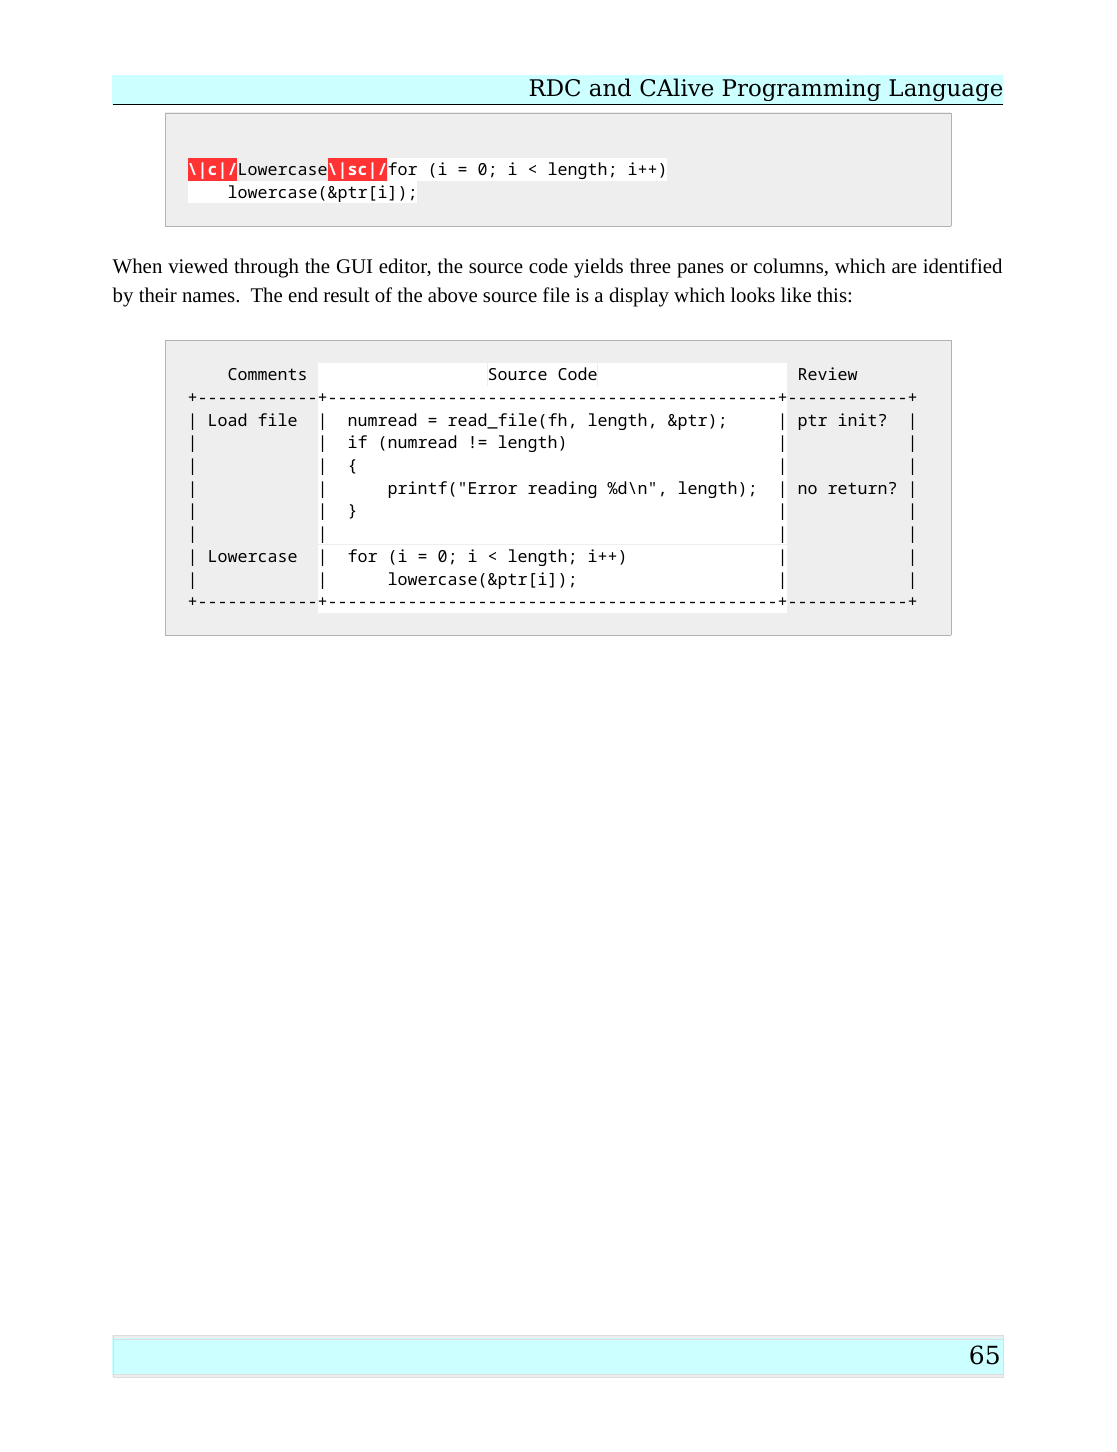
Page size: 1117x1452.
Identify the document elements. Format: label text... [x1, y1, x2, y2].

text Comments Source Code Review +------------+---------------------------------------------+------------+ | Load file | numread = read_file(fh, length, &ptr); | ptr init? | | | if (numread != length) | | | | { | | | | printf("Error reading %d\n", length); | no return? | | | } | | | | | | | Lowercase | for (i = 0; i < length; i++) | | | | lowercase(&ptr[i]); | | +------------+---------------------------------------------+------------+ [166, 341, 951, 635]
text \|c|/Lowercase\|sc|/for (i = 0; i < length; i++) lowercase(&ptr[i]); [166, 114, 951, 226]
text When viewed through the GUI editor, the source code yields three panes or columns, which are identified by their names. The end result of the above source file is a display which looks like this: [112, 254, 1003, 307]
